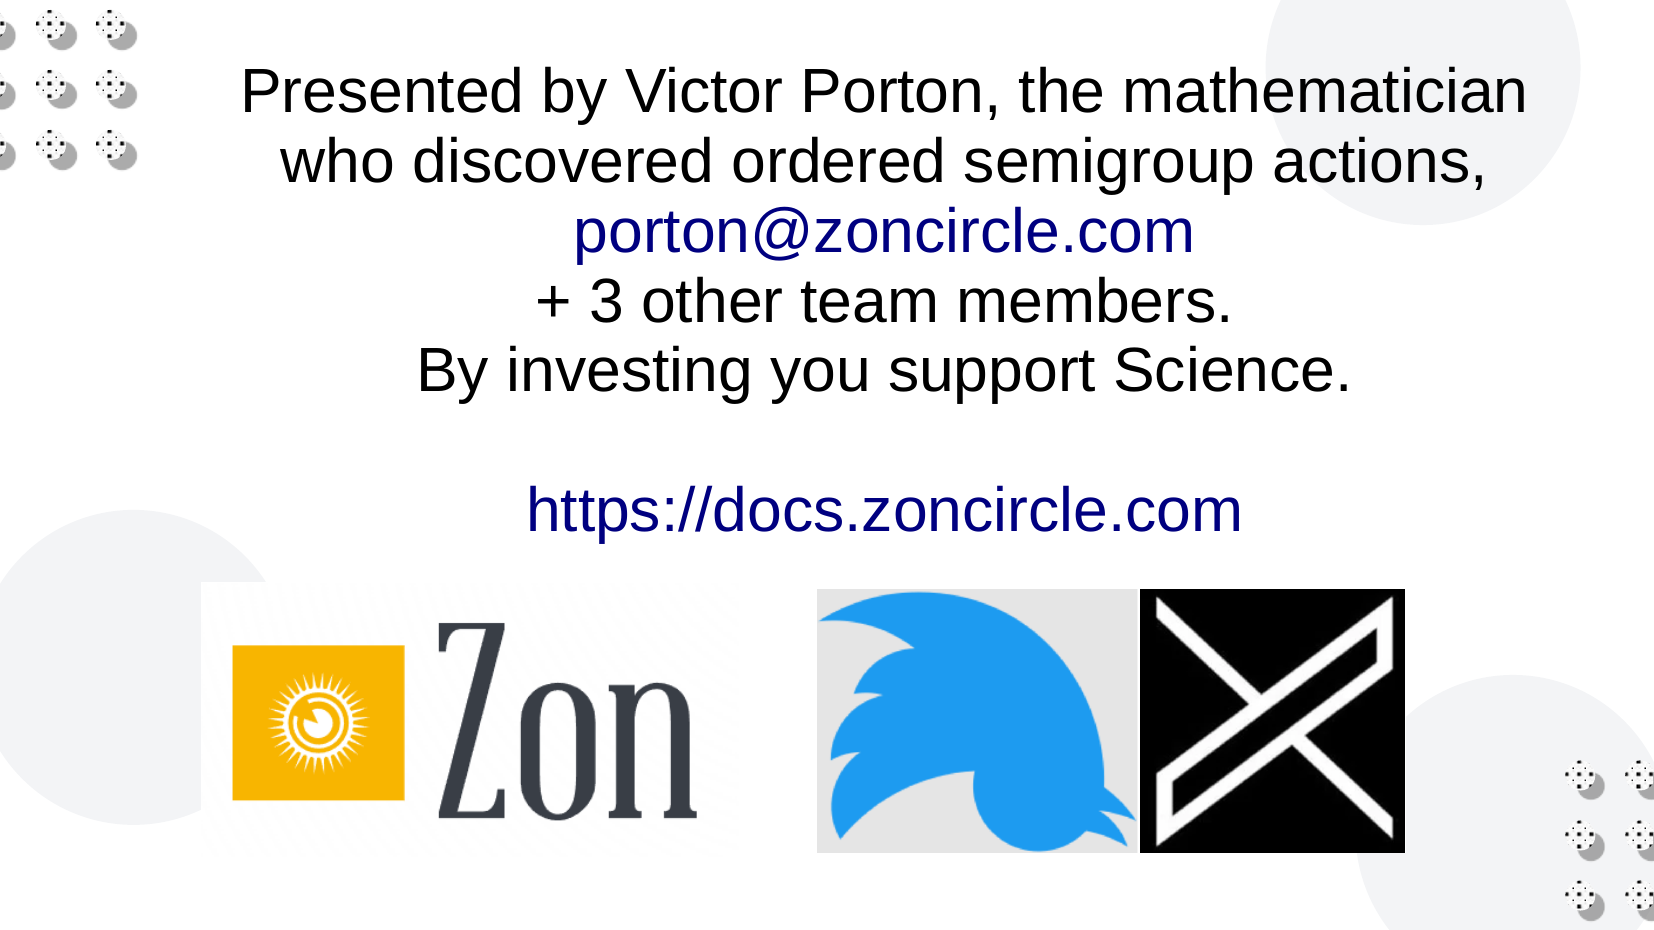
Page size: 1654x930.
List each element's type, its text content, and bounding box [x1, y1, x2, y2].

picture [1565, 760, 1596, 791]
picture [1625, 760, 1654, 791]
picture [95, 69, 126, 100]
picture [0, 72, 7, 98]
picture [1625, 880, 1654, 911]
picture [1565, 820, 1596, 851]
picture [1565, 880, 1596, 911]
picture [815, 587, 1406, 853]
picture [0, 12, 7, 37]
picture [1625, 820, 1654, 851]
picture [35, 9, 66, 40]
picture [95, 9, 126, 40]
text_box Presented by Victor Porton, the mathematician who discovered ordered semigroup actions, porton@zoncircle.com + 3 other team members. By investing you support Science. https://docs.zoncircle.com [341, 100, 1429, 501]
picture [201, 582, 739, 858]
picture [0, 132, 7, 158]
picture [35, 69, 67, 100]
picture [95, 129, 127, 160]
picture [36, 129, 67, 160]
